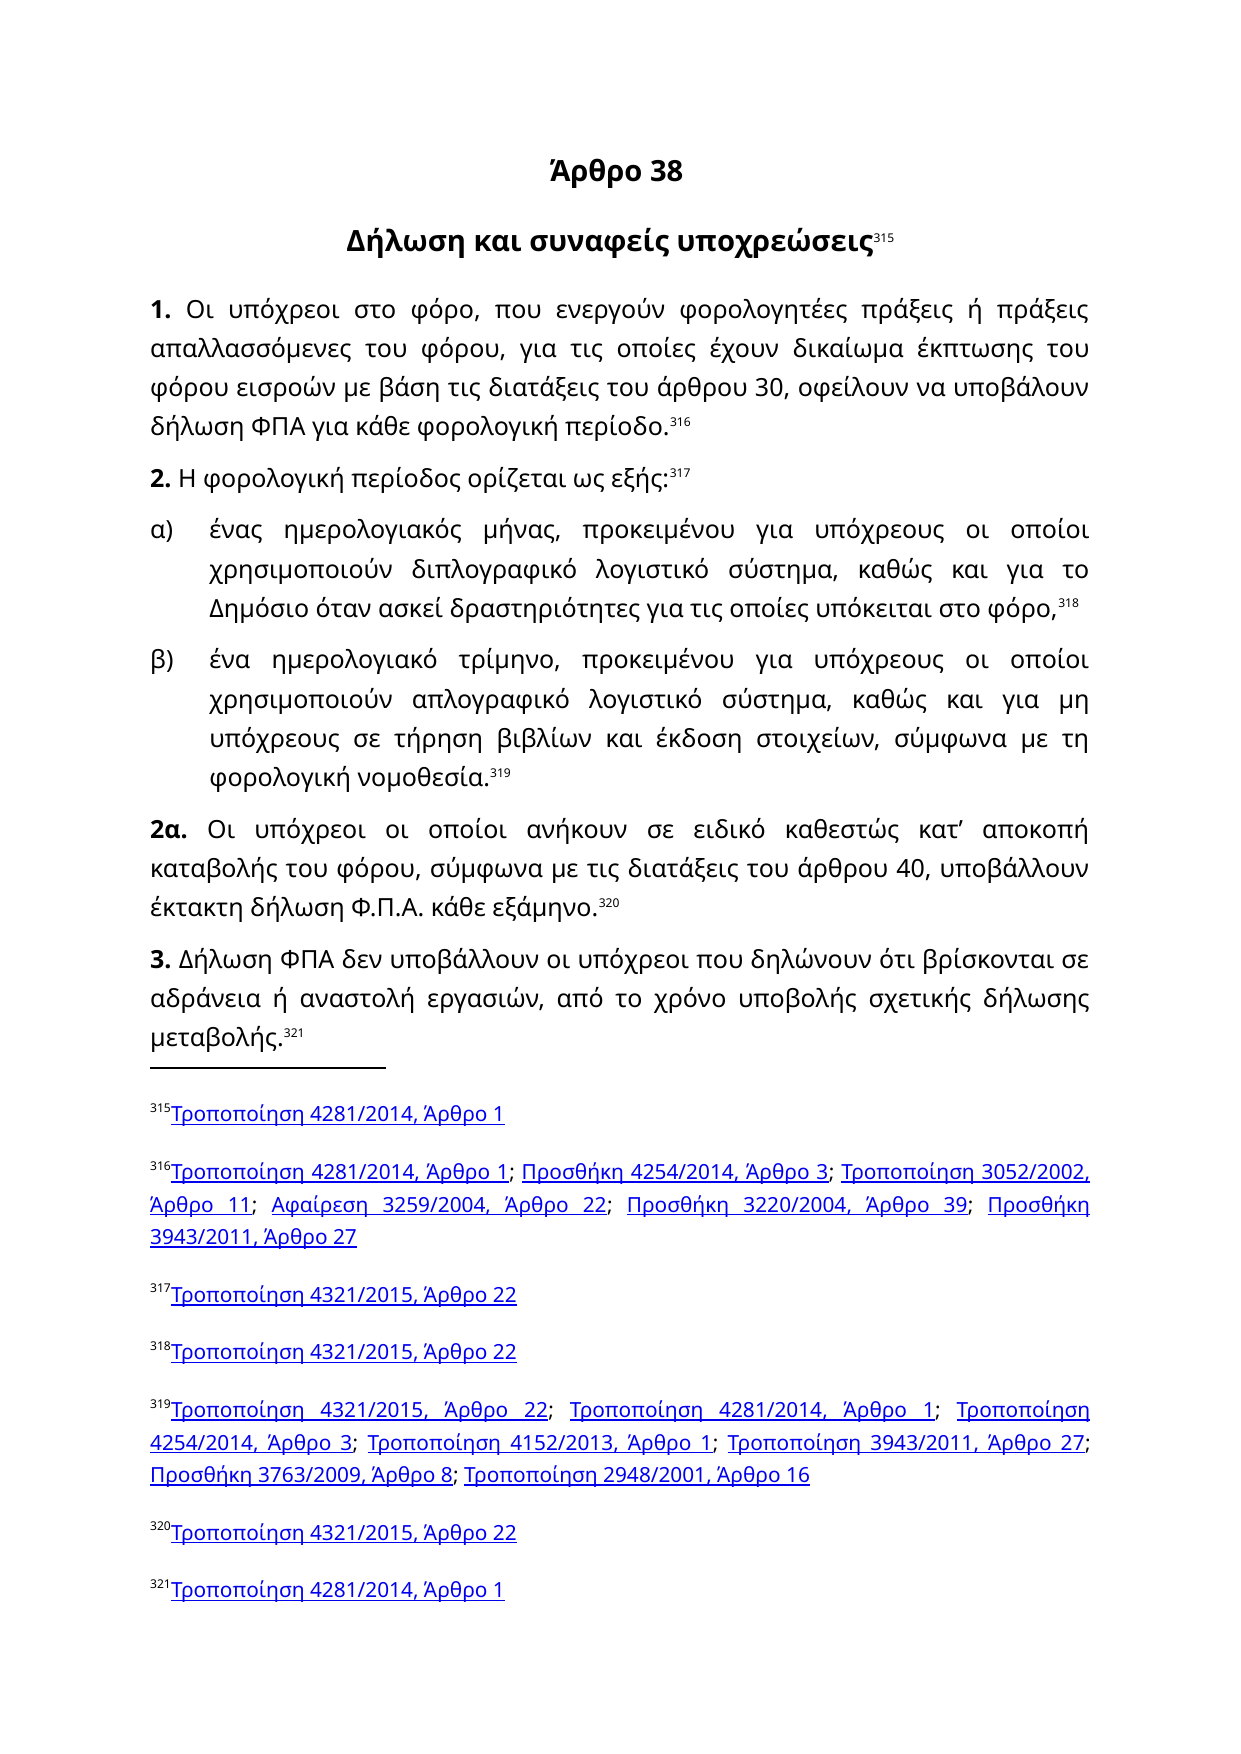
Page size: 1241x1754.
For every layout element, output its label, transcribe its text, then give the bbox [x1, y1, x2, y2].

subtitle Δήλωση και συναφείς υποχρεώσεις [150, 221, 1090, 260]
list β) ένα ημερολογιακό τρίμηνο, προκειμένου για υπόχρεους οι οποίοι χρησιμοποιούν απλογραφικό λογιστικό σύστημα, καθώς και για μη υπόχρεους σε τήρηση βιβλίων και έκδοση στοιχείων, σύμφωνα με τη φορολογική νομοθεσία. [150, 642, 1090, 794]
text 2. Η φορολογική περίοδος ορίζεται ως εξής: [150, 460, 1090, 494]
subtitle Άρθρο 38 [150, 150, 1090, 190]
text Τροποποίηση 4281/2014, Άρθρο 1 [150, 1576, 1090, 1604]
text 2α. Οι υπόχρεοι οι οποίοι ανήκουν σε ειδικό καθεστώς κατ’ αποκοπή καταβολής του φόρου, σύμφωνα με τις διατάξεις του άρθρου 40, υποβάλλουν έκτακτη δήλωση Φ.Π.Α. κάθε εξάμηνο. [150, 811, 1090, 924]
text 1. Οι υπόχρεοι στο φόρο, που ενεργούν φορολογητέες πράξεις ή πράξεις απαλλασσόμενες του φόρου, για τις οποίες έχουν δικαίωμα έκπτωσης του φόρου εισροών με βάση τις διατάξεις του άρθρου 30, οφείλουν να υποβάλουν δήλωση ΦΠΑ για κάθε φορολογική περίοδο. [150, 291, 1090, 443]
text Τροποποίηση 4321/2015, Άρθρο 22; Τροποποίηση 4281/2014, Άρθρο 1; Τροποποίηση 4254/2014, Άρθρο 3; Τροποποίηση 4152/2013, Άρθρο 1; Τροποποίηση 3943/2011, Άρθρο 27; Προσθήκη 3763/2009, Άρθρο 8; Τροποποίηση 2948/2001, Άρθρο 16 [150, 1395, 1090, 1489]
text 3. Δήλωση ΦΠΑ δεν υποβάλλουν οι υπόχρεοι που δηλώνουν ότι βρίσκονται σε αδράνεια ή αναστολή εργασιών, από το χρόνο υποβολής σχετικής δήλωσης μεταβολής. [150, 941, 1090, 1054]
text Τροποποίηση 4281/2014, Άρθρο 1 [150, 1099, 1090, 1128]
list α) ένας ημερολογιακός μήνας, προκειμένου για υπόχρεους οι οποίοι χρησιμοποιούν διπλογραφικό λογιστικό σύστημα, καθώς και για το Δημόσιο όταν ασκεί δραστηριότητες για τις οποίες υπόκειται στο φόρο, [150, 512, 1090, 624]
text Τροποποίηση 4321/2015, Άρθρο 22 [150, 1280, 1090, 1308]
text Τροποποίηση 4321/2015, Άρθρο 22 [150, 1337, 1090, 1366]
text Τροποποίηση 4281/2014, Άρθρο 1; Προσθήκη 4254/2014, Άρθρο 3; Τροποποίηση 3052/2002, Άρθρο 11; Αφαίρεση 3259/2004, Άρθρο 22; Προσθήκη 3220/2004, Άρθρο 39; Προσθήκη 3943/2011, Άρθρο 27 [150, 1157, 1090, 1251]
text Τροποποίηση 4321/2015, Άρθρο 22 [150, 1518, 1090, 1546]
